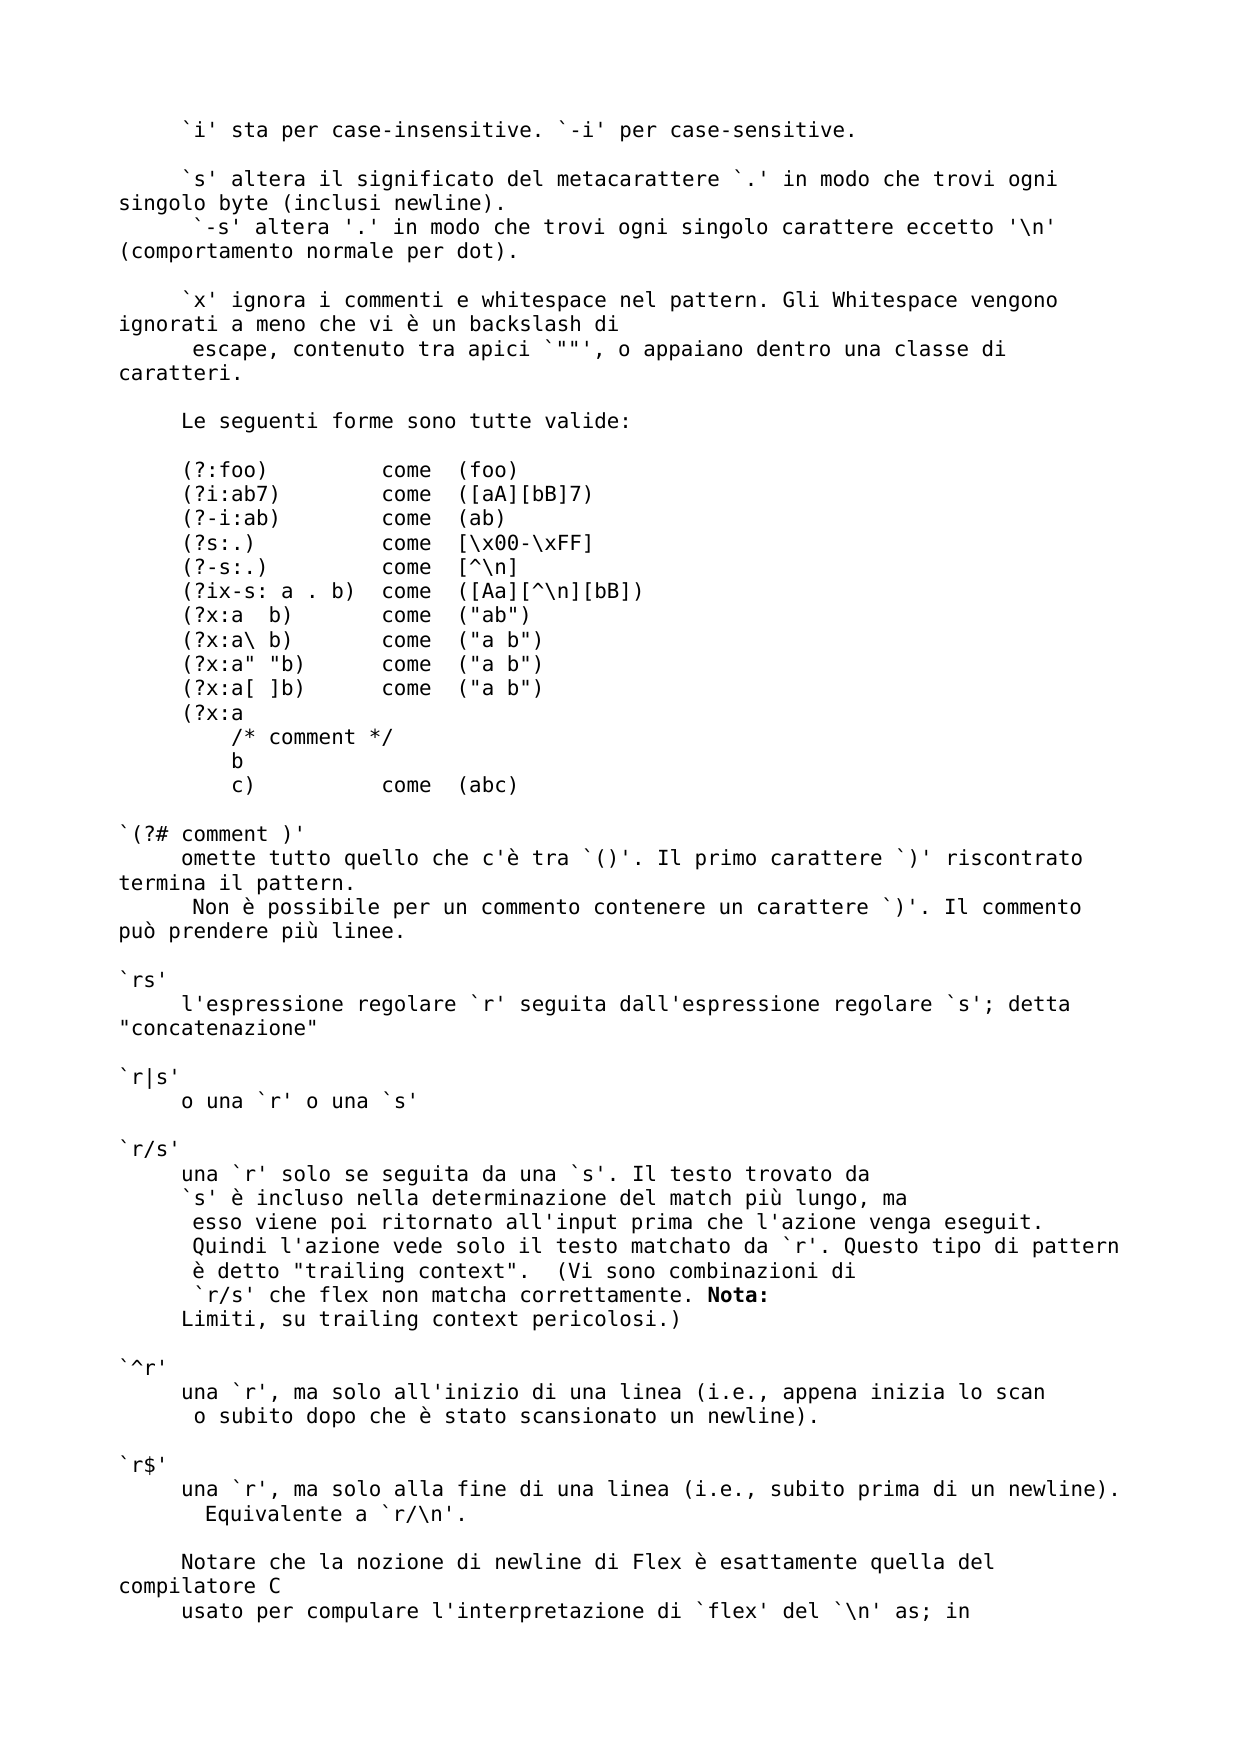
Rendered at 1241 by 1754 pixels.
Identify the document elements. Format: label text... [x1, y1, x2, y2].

text b [118, 749, 1122, 773]
text `(?# comment )' [118, 822, 1122, 846]
text `r/s' che flex non matcha correttamente. Nota: [118, 1283, 1122, 1307]
text Notare che la nozione di newline di Flex è esattamente quella del compilatore C [118, 1550, 1122, 1599]
text `s' è incluso nella determinazione del match più lungo, ma [118, 1186, 1122, 1210]
text (?:foo) come (foo) [118, 458, 1122, 482]
text una `r' solo se seguita da una `s'. Il testo trovato da [118, 1162, 1122, 1186]
text /* comment */ [118, 725, 1122, 749]
text `rs' [118, 968, 1122, 992]
text `-s' altera '.' in modo che trovi ogni singolo carattere eccetto '\n' (comportamento normale per dot). [118, 215, 1122, 264]
text c) come (abc) [118, 773, 1122, 798]
text (?i:ab7) come ([aA][bB]7) [118, 482, 1122, 506]
text o una `r' o una `s' [118, 1089, 1122, 1113]
text Limiti, su trailing context pericolosi.) [118, 1307, 1122, 1332]
text una `r', ma solo alla fine di una linea (i.e., subito prima di un newline). [118, 1477, 1122, 1502]
text (?x:a[ ]b) come ("a b") [118, 676, 1122, 701]
text Le seguenti forme sono tutte valide: [118, 409, 1122, 434]
text `r$' [118, 1453, 1122, 1477]
text `r|s' [118, 1065, 1122, 1089]
text Quindi l'azione vede solo il testo matchato da `r'. Questo tipo di pattern [118, 1234, 1122, 1259]
text (?x:a b) come ("ab") [118, 603, 1122, 628]
text escape, contenuto tra apici `""', o appaiano dentro una classe di caratteri. [118, 337, 1122, 385]
text (?x:a\ b) come ("a b") [118, 628, 1122, 652]
text (?x:a" "b) come ("a b") [118, 652, 1122, 676]
text (?s:.) come [\x00-\xFF] [118, 531, 1122, 555]
text è detto "trailing context". (Vi sono combinazioni di [118, 1259, 1122, 1283]
text o subito dopo che è stato scansionato un newline). [118, 1404, 1122, 1429]
text esso viene poi ritornato all'input prima che l'azione venga eseguit. [118, 1210, 1122, 1234]
text una `r', ma solo all'inizio di una linea (i.e., appena inizia lo scan [118, 1380, 1122, 1404]
text omette tutto quello che c'è tra `()'. Il primo carattere `)' riscontrato termina il pattern. [118, 846, 1122, 895]
text `s' altera il significato del metacarattere `.' in modo che trovi ogni singolo byte (inclusi newline). [118, 167, 1122, 215]
text (?ix-s: a . b) come ([Aa][^\n][bB]) [118, 579, 1122, 603]
text l'espressione regolare `r' seguita dall'espressione regolare `s'; detta "concatenazione" [118, 992, 1122, 1040]
text usato per compulare l'interpretazione di `flex' del `\n' as; in [118, 1599, 1122, 1623]
text Non è possibile per un commento contenere un carattere `)'. Il commento può prendere più linee. [118, 895, 1122, 943]
text `i' sta per case-insensitive. `-i' per case-sensitive. [118, 118, 1122, 142]
text (?-i:ab) come (ab) [118, 506, 1122, 531]
text `r/s' [118, 1137, 1122, 1162]
text (?-s:.) come [^\n] [118, 555, 1122, 579]
text `x' ignora i commenti e whitespace nel pattern. Gli Whitespace vengono ignorati a meno che vi è un backslash di [118, 288, 1122, 337]
text Equivalente a `r/\n'. [118, 1502, 1122, 1526]
text (?x:a [118, 701, 1122, 725]
text `^r' [118, 1356, 1122, 1380]
